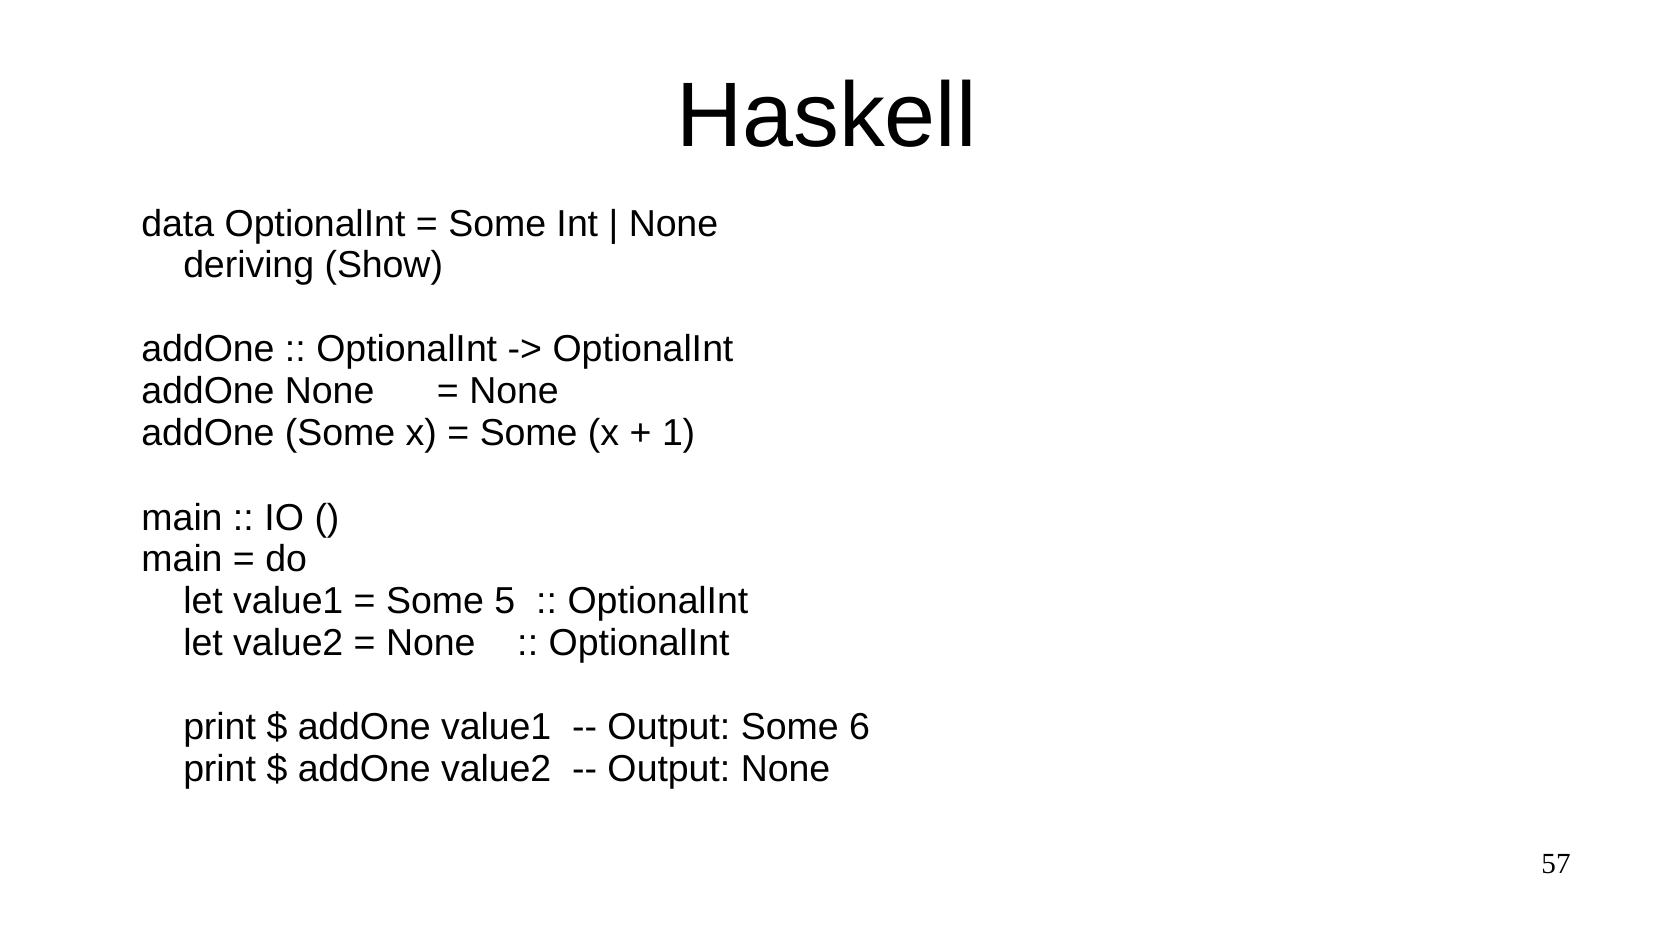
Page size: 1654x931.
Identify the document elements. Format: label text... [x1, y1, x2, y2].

title Haskell [82, 37, 1571, 193]
text_box data OptionalInt = Some Int | None deriving (Show) addOne :: OptionalInt -> OptionalInt addOne None = None addOne (Some x) = Some (x + 1) main :: IO () main = do let value1 = Some 5 :: OptionalInt let value2 = None :: OptionalInt print $ addOne value1 -- Output: Some 6 print $ addOne value2 -- Output: None [126, 194, 1211, 798]
